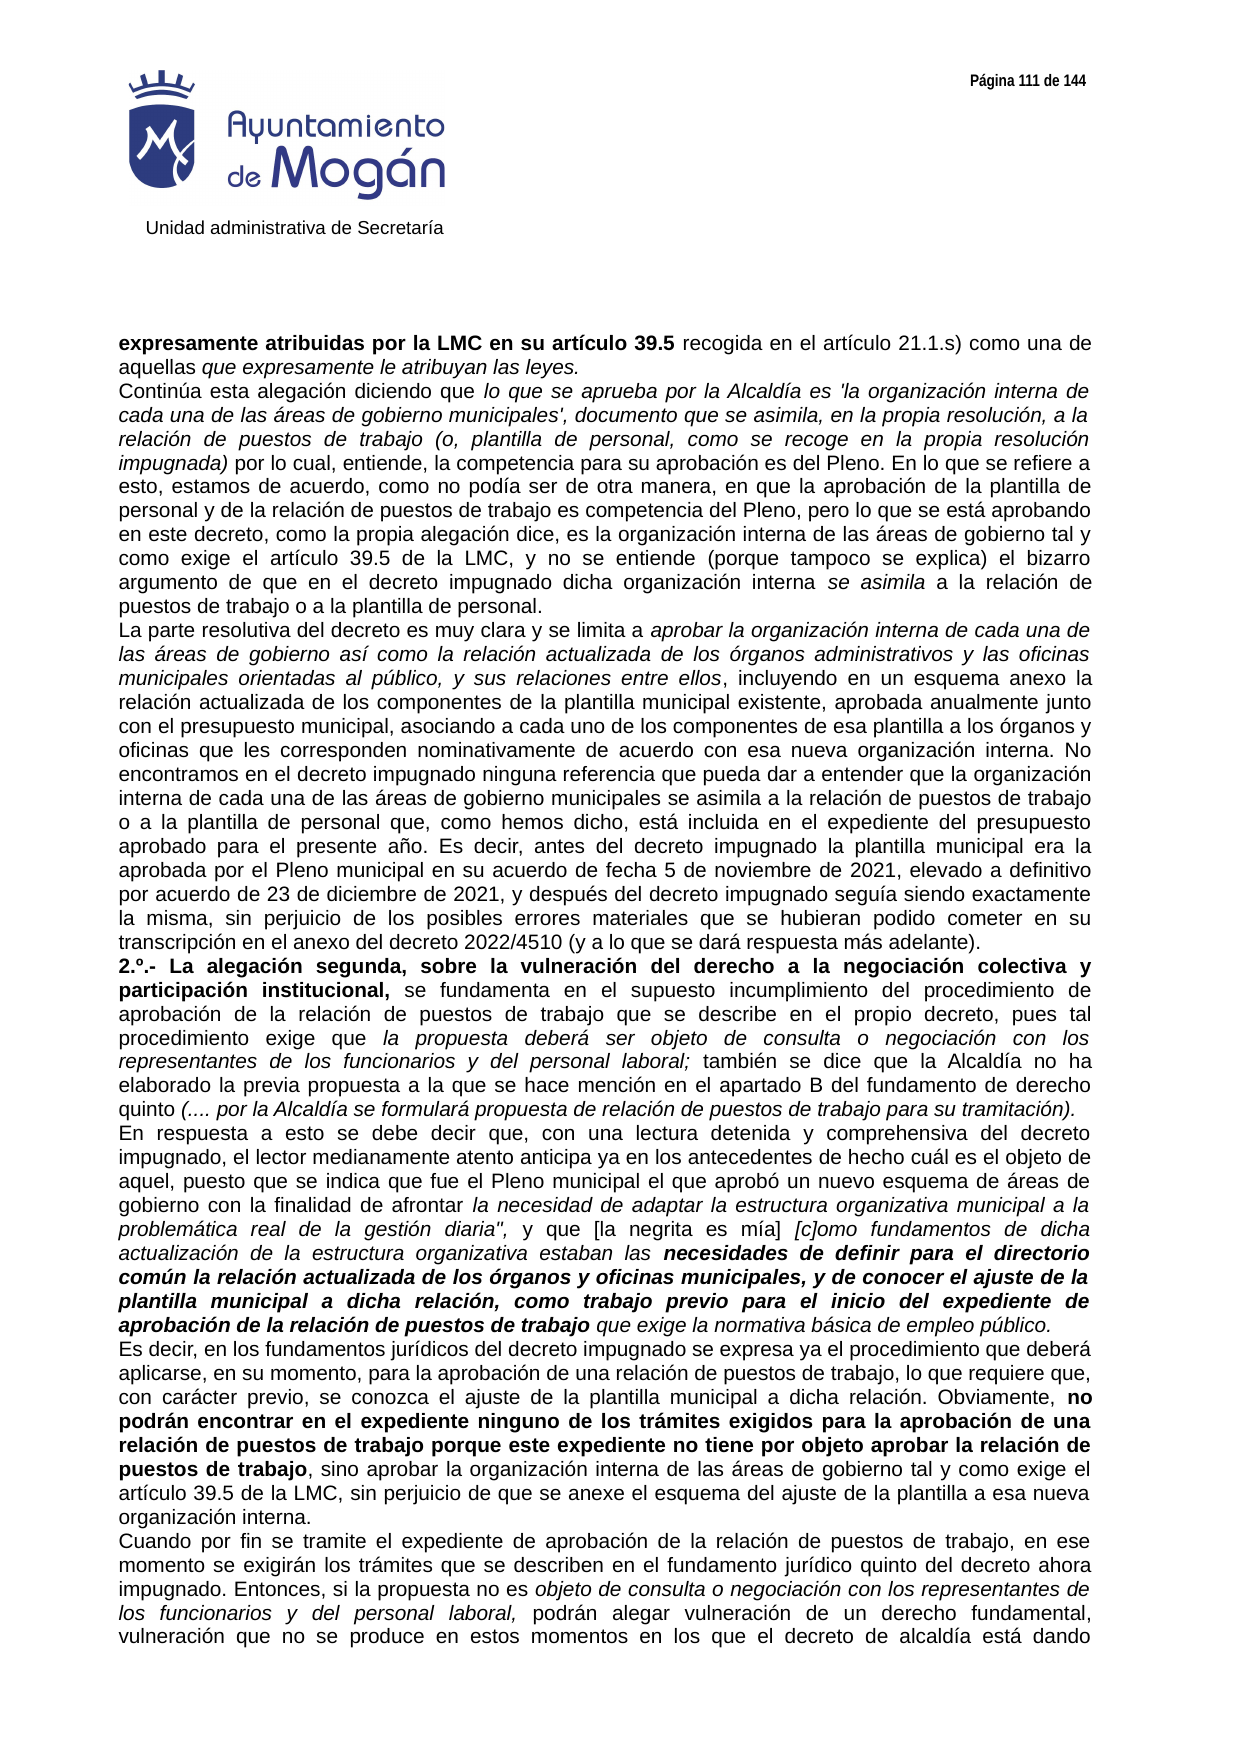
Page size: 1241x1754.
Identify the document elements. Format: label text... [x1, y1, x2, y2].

text La parte resolutiva del decreto es muy clara y se limita a aprobar la organización interna de cada una de las áreas de gobierno así como la relación actualizada de los órganos administrativos y las oficinas municipales orientadas al público, y sus relaciones entre ellos, incluyendo en un esquema anexo la relación actualizada de los componentes de la plantilla municipal existente, aprobada anualmente junto con el presupuesto municipal, asociando a cada uno de los componentes de esa plantilla a los órganos y oficinas que les corresponden nominativamente de acuerdo con esa nueva organización interna. No encontramos en el decreto impugnado ninguna referencia que pueda dar a entender que la organización interna de cada una de las áreas de gobierno municipales se asimila a la relación de puestos de trabajo o a la plantilla de personal que, como hemos dicho, está incluida en el expediente del presupuesto aprobado para el presente año. Es decir, antes del decreto impugnado la plantilla municipal era la aprobada por el Pleno municipal en su acuerdo de fecha 5 de noviembre de 2021, elevado a definitivo por acuerdo de 23 de diciembre de 2021, y después del decreto impugnado seguía siendo exactamente la misma, sin perjuicio de los posibles errores materiales que se hubieran podido cometer en su transcripción en el anexo del decreto 2022/4510 (y a lo que se dará respuesta más adelante). [118, 618, 1092, 953]
text 2.º.- La alegación segunda, sobre la vulneración del derecho a la negociación colectiva y participación institucional, se fundamenta en el supuesto incumplimiento del procedimiento de aprobación de la relación de puestos de trabajo que se describe en el propio decreto, pues tal procedimiento exige que la propuesta deberá ser objeto de consulta o negociación con los representantes de los funcionarios y del personal laboral; también se dice que la Alcaldía no ha elaborado la previa propuesta a la que se hace mención en el apartado B del fundamento de derecho quinto (.... por la Alcaldía se formulará propuesta de relación de puestos de trabajo para su tramitación). [118, 953, 1092, 1121]
text En respuesta a esto se debe decir que, con una lectura detenida y comprehensiva del decreto impugnado, el lector medianamente atento anticipa ya en los antecedentes de hecho cuál es el objeto de aquel, puesto que se indica que fue el Pleno municipal el que aprobó un nuevo esquema de áreas de gobierno con la finalidad de afrontar la necesidad de adaptar la estructura organizativa municipal a la problemática real de la gestión diaria", y que [la negrita es mía] [c]omo fundamentos de dicha actualización de la estructura organizativa estaban las necesidades de definir para el directorio común la relación actualizada de los órganos y oficinas municipales, y de conocer el ajuste de la plantilla municipal a dicha relación, como trabajo previo para el inicio del expediente de aprobación de la relación de puestos de trabajo que exige la normativa básica de empleo público. [118, 1121, 1092, 1337]
text expresamente atribuidas por la LMC en su artículo 39.5 recogida en el artículo 21.1.s) como una de aquellas que expresamente le atribuyan las leyes. [118, 331, 1092, 378]
text Continúa esta alegación diciendo que lo que se aprueba por la Alcaldía es 'la organización interna de cada una de las áreas de gobierno municipales', documento que se asimila, en la propia resolución, a la relación de puestos de trabajo (o, plantilla de personal, como se recoge en la propia resolución impugnada) por lo cual, entiende, la competencia para su aprobación es del Pleno. En lo que se refiere a esto, estamos de acuerdo, como no podía ser de otra manera, en que la aprobación de la plantilla de personal y de la relación de puestos de trabajo es competencia del Pleno, pero lo que se está aprobando en este decreto, como la propia alegación dice, es la organización interna de las áreas de gobierno tal y como exige el artículo 39.5 de la LMC, y no se entiende (porque tampoco se explica) el bizarro argumento de que en el decreto impugnado dicha organización interna se asimila a la relación de puestos de trabajo o a la plantilla de personal. [118, 378, 1092, 618]
picture [128, 70, 445, 206]
text Es decir, en los fundamentos jurídicos del decreto impugnado se expresa ya el procedimiento que deberá aplicarse, en su momento, para la aprobación de una relación de puestos de trabajo, lo que requiere que, con carácter previo, se conozca el ajuste de la plantilla municipal a dicha relación. Obviamente, no podrán encontrar en el expediente ninguno de los trámites exigidos para la aprobación de una relación de puestos de trabajo porque este expediente no tiene por objeto aprobar la relación de puestos de trabajo, sino aprobar la organización interna de las áreas de gobierno tal y como exige el artículo 39.5 de la LMC, sin perjuicio de que se anexe el esquema del ajuste de la plantilla a esa nueva organización interna. [118, 1337, 1092, 1528]
text Cuando por fin se tramite el expediente de aprobación de la relación de puestos de trabajo, en ese momento se exigirán los trámites que se describen en el fundamento jurídico quinto del decreto ahora impugnado. Entonces, si la propuesta no es objeto de consulta o negociación con los representantes de los funcionarios y del personal laboral, podrán alegar vulneración de un derecho fundamental, vulneración que no se produce en estos momentos en los que el decreto de alcaldía está dando [118, 1528, 1092, 1648]
